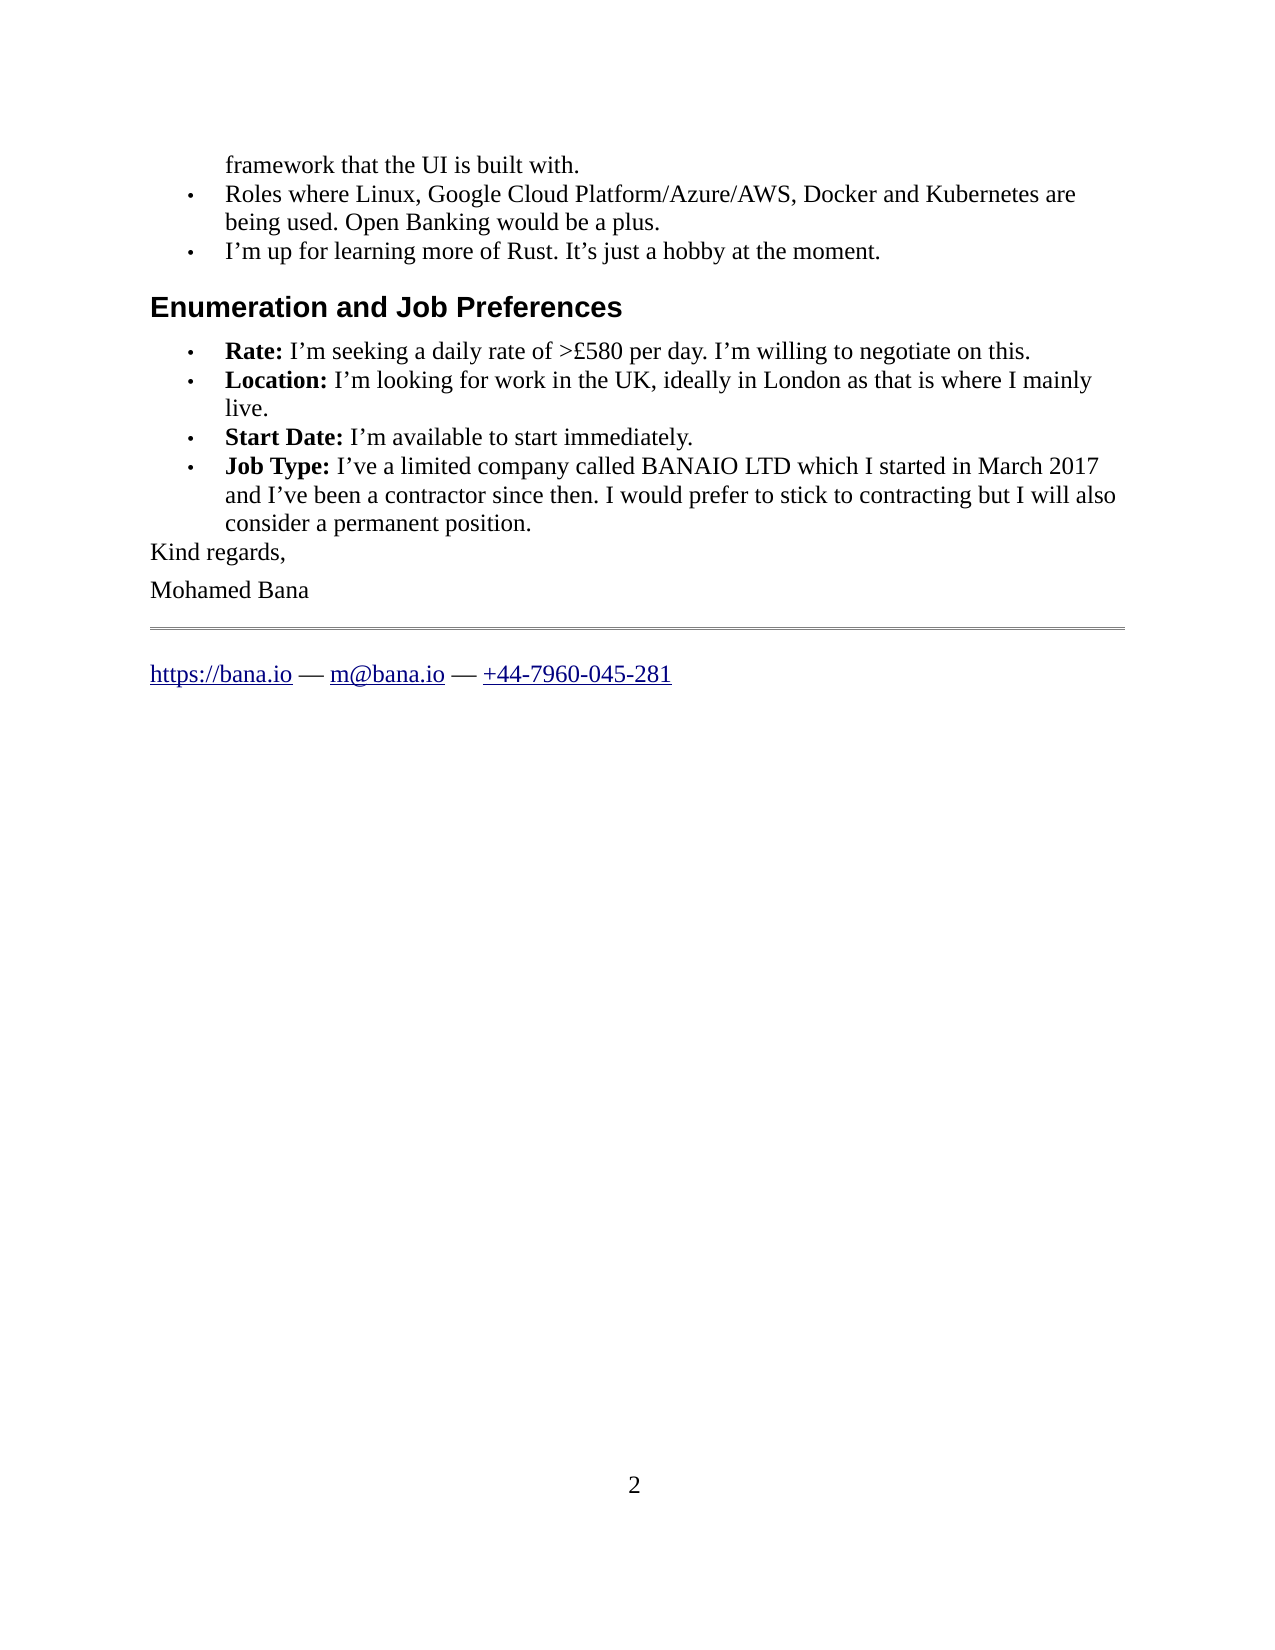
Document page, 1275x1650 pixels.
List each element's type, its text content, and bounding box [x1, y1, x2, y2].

list Start Date: I’m available to start immediately. [187, 422, 1125, 451]
list Location: I’m looking for work in the UK, ideally in London as that is where I mainly live. [187, 365, 1125, 422]
list Roles where Linux, Google Cloud Platform/Azure/AWS, Docker and Kubernetes are being used. Open Banking would be a plus. [187, 179, 1125, 236]
list Job Type: I’ve a limited company called BANAIO LTD which I started in March 2017 and I’ve been a contractor since then. I would prefer to stick to contracting but I will also consider a permanent position. [187, 451, 1125, 537]
list I’m up for learning more of Rust. It’s just a hobby at the moment. [187, 236, 1125, 265]
text Mohamed Bana [150, 575, 1125, 604]
text Kind regards, [150, 537, 1125, 566]
text https://bana.io — m@bana.io — +44-7960-045-281 [150, 659, 1125, 688]
list Rate: I’m seeking a daily rate of >£580 per day. I’m willing to negotiate on this. [187, 336, 1125, 365]
subtitle Enumeration and Job Preferences [150, 290, 1125, 323]
list framework that the UI is built with. [187, 150, 1125, 179]
